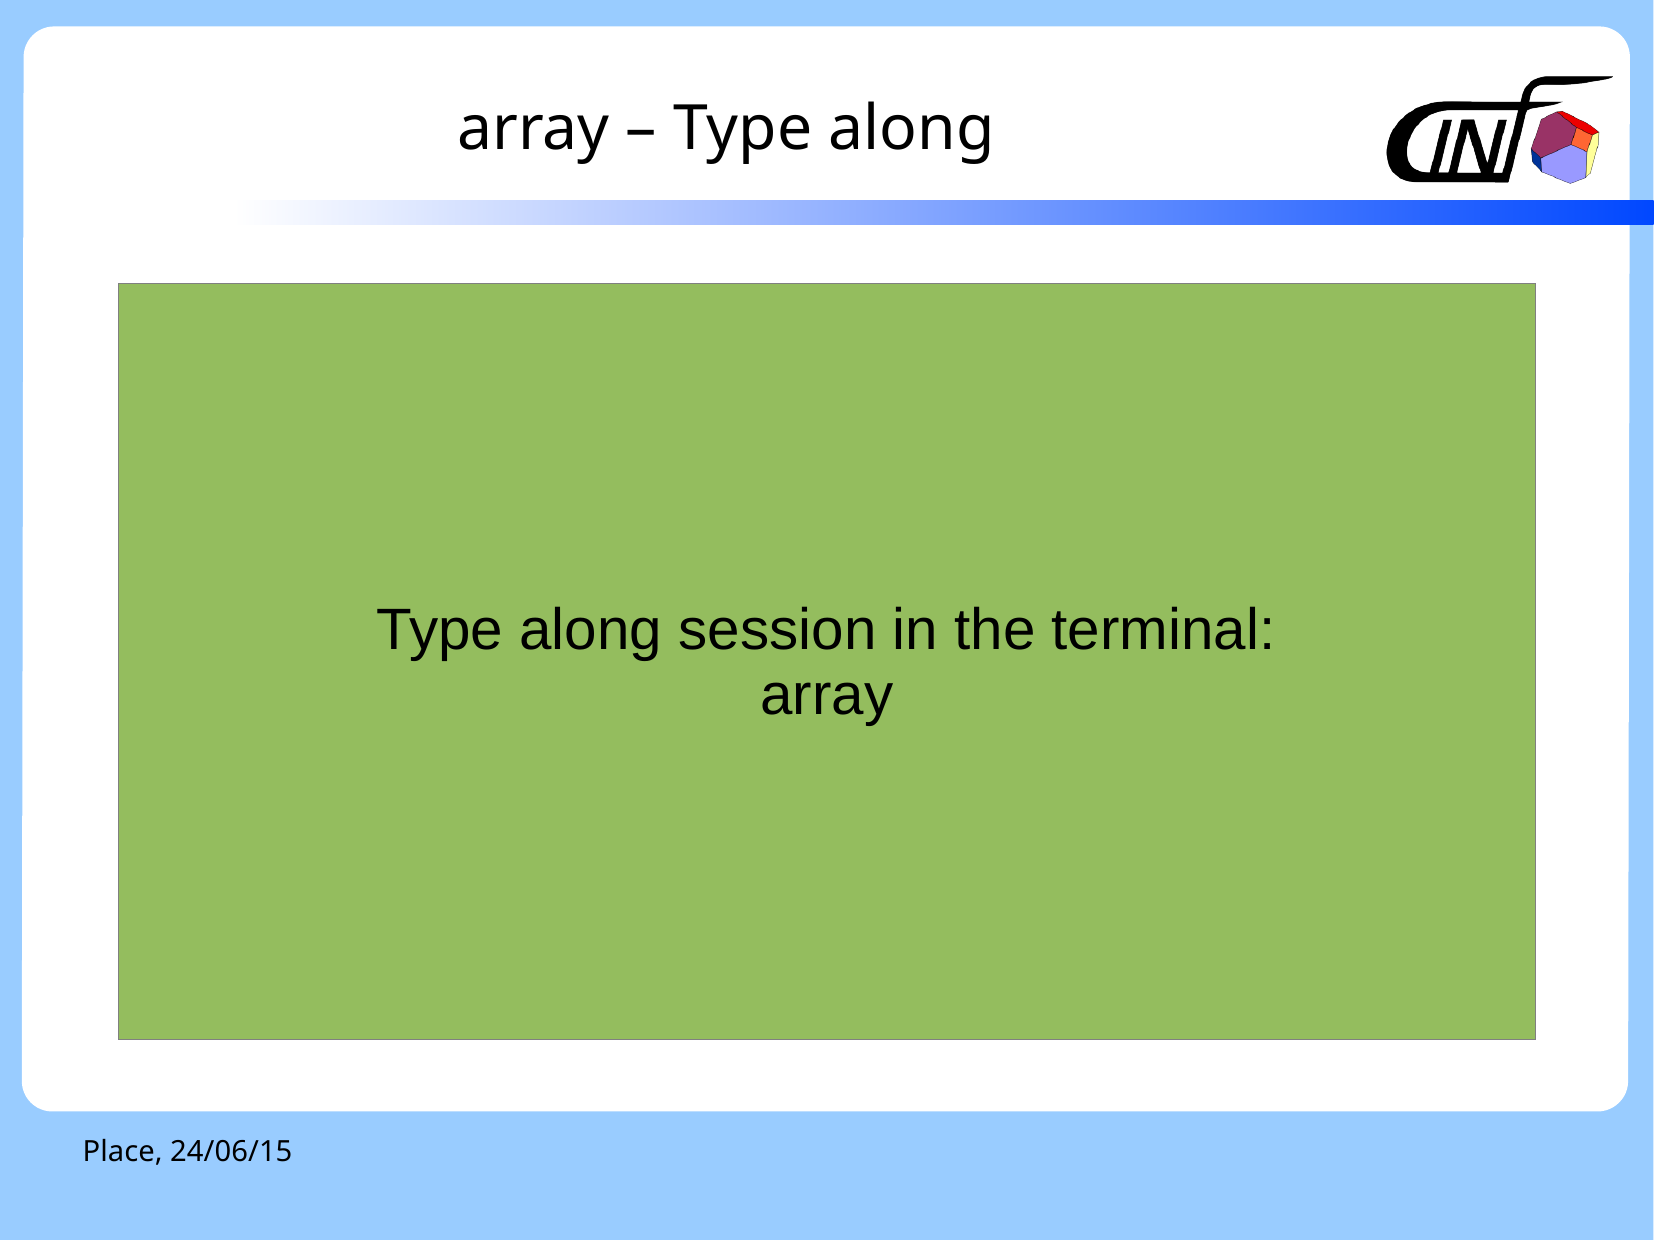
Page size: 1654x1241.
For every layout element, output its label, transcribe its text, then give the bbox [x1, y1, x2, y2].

picture [1386, 76, 1613, 184]
title array – Type along [82, 49, 1371, 201]
text_box Type along session in the terminal: array [118, 283, 1536, 1040]
